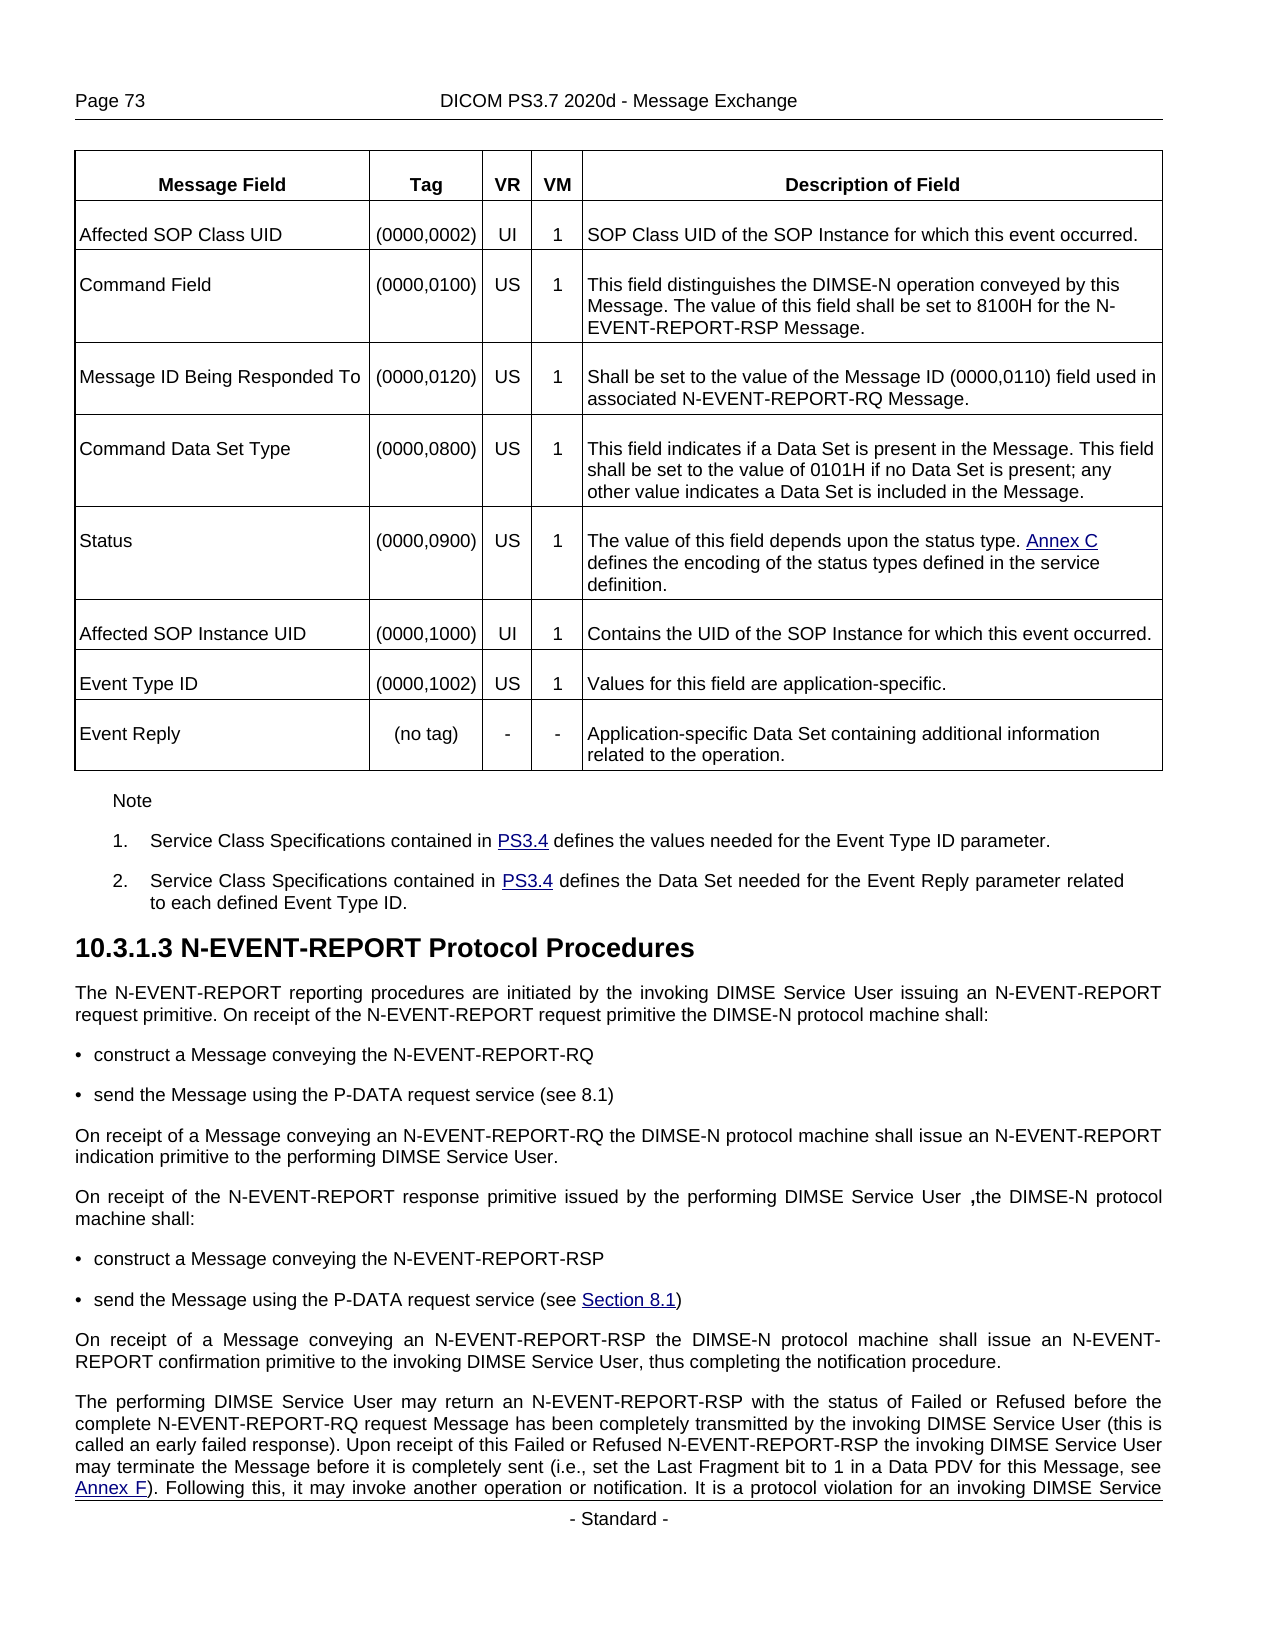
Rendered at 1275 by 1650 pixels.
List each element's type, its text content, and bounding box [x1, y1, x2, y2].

table_cell (no tag) [370, 700, 482, 770]
table_cell (0000,0900) [370, 507, 482, 599]
table_header Tag [370, 151, 482, 200]
table_cell The value of this field depends upon the status type. Annex C defines the encoding of the status types defined in the service definition. [583, 507, 1162, 599]
table_cell Values for this field are application-specific. [583, 650, 1162, 698]
table_cell This field distinguishes the DIMSE-N operation conveyed by this Message. The value of this field shall be set to 8100H for the N-EVENT-REPORT-RSP Message. [583, 250, 1162, 342]
table_cell UI [483, 201, 531, 249]
table_cell UI [483, 600, 531, 649]
table_cell (0000,0120) [370, 343, 482, 413]
table_cell 1 [532, 415, 582, 506]
table_cell This field indicates if a Data Set is present in the Message. This field shall be set to the value of 0101H if no Data Set is present; any other value indicates a Data Set is included in the Message. [583, 415, 1162, 506]
text The performing DIMSE Service User may return an N-EVENT-REPORT-RSP with the status of Failed or Refused before the complete N-EVENT-REPORT-RQ request Message has been completely transmitted by the invoking DIMSE Service User (this is called an early failed response). Upon receipt of this Failed or Refused N-EVENT-REPORT-RSP the invoking DIMSE Service User may terminate the Message before it is completely sent (i.e., set the Last Fragment bit to 1 in a Data PDV for this Message, see Annex F). Following this, it may invoke another operation or notification. It is a protocol violation for an invoking DIMSE Service [75, 1391, 1162, 1498]
text • construct a Message conveying the N-EVENT-REPORT-RQ [75, 1044, 1162, 1065]
text The N-EVENT-REPORT reporting procedures are initiated by the invoking DIMSE Service User issuing an N-EVENT-REPORT request primitive. On receipt of the N-EVENT-REPORT request primitive the DIMSE-N protocol machine shall: [75, 982, 1162, 1025]
table_cell 1 [532, 343, 582, 413]
table_cell Status [76, 507, 369, 599]
text Note [112, 789, 1125, 811]
table_cell 1 [532, 650, 582, 698]
table_cell US [483, 650, 531, 698]
table_cell US [483, 415, 531, 506]
table_cell US [483, 343, 531, 413]
table_cell US [483, 507, 531, 599]
text On receipt of a Message conveying an N-EVENT-REPORT-RSP the DIMSE-N protocol machine shall issue an N-EVENT-REPORT confirmation primitive to the invoking DIMSE Service User, thus completing the notification procedure. [75, 1329, 1162, 1372]
table_cell 1 [532, 250, 582, 342]
table_cell Event Type ID [76, 650, 369, 698]
table_cell Affected SOP Class UID [76, 201, 369, 249]
table_cell Shall be set to the value of the Message ID (0000,0110) field used in associated N-EVENT-REPORT-RQ Message. [583, 343, 1162, 413]
text • send the Message using the P-DATA request service (see 8.1) [75, 1084, 1162, 1106]
table_cell (0000,0800) [370, 415, 482, 506]
table_cell (0000,0100) [370, 250, 482, 342]
table_cell - [532, 700, 582, 770]
table_cell US [483, 250, 531, 342]
text 10.3.1.3 N-EVENT-REPORT Protocol Procedures [75, 932, 1162, 963]
table_cell SOP Class UID of the SOP Instance for which this event occurred. [583, 201, 1162, 249]
table_header Description of Field [583, 151, 1162, 200]
text • send the Message using the P-DATA request service (see Section 8.1) [75, 1288, 1162, 1310]
table_cell 1 [532, 201, 582, 249]
table_cell - [483, 700, 531, 770]
table_cell Command Data Set Type [76, 415, 369, 506]
text 2. Service Class Specifications contained in PS3.4 defines the Data Set needed for the Event Reply parameter related to each defined Event Type ID. [112, 870, 1125, 913]
table_cell Command Field [76, 250, 369, 342]
text 1. Service Class Specifications contained in PS3.4 defines the values needed for the Event Type ID parameter. [112, 830, 1125, 851]
table_cell Application-specific Data Set containing additional information related to the operation. [583, 700, 1162, 770]
table_cell Contains the UID of the SOP Instance for which this event occurred. [583, 600, 1162, 649]
text On receipt of a Message conveying an N-EVENT-REPORT-RQ the DIMSE-N protocol machine shall issue an N-EVENT-REPORT indication primitive to the performing DIMSE Service User. [75, 1124, 1162, 1168]
table_header Message Field [76, 151, 369, 200]
table_cell Message ID Being Responded To [76, 343, 369, 413]
table_cell Affected SOP Instance UID [76, 600, 369, 649]
text • construct a Message conveying the N-EVENT-REPORT-RSP [75, 1248, 1162, 1270]
table_cell 1 [532, 600, 582, 649]
table_cell (0000,1002) [370, 650, 482, 698]
table_header VR [483, 151, 531, 200]
text On receipt of the N-EVENT-REPORT response primitive issued by the performing DIMSE Service User ,the DIMSE-N protocol machine shall: [75, 1186, 1162, 1229]
table_cell (0000,1000) [370, 600, 482, 649]
table_cell Event Reply [76, 700, 369, 770]
table_cell 1 [532, 507, 582, 599]
table_header VM [532, 151, 582, 200]
table_cell (0000,0002) [370, 201, 482, 249]
